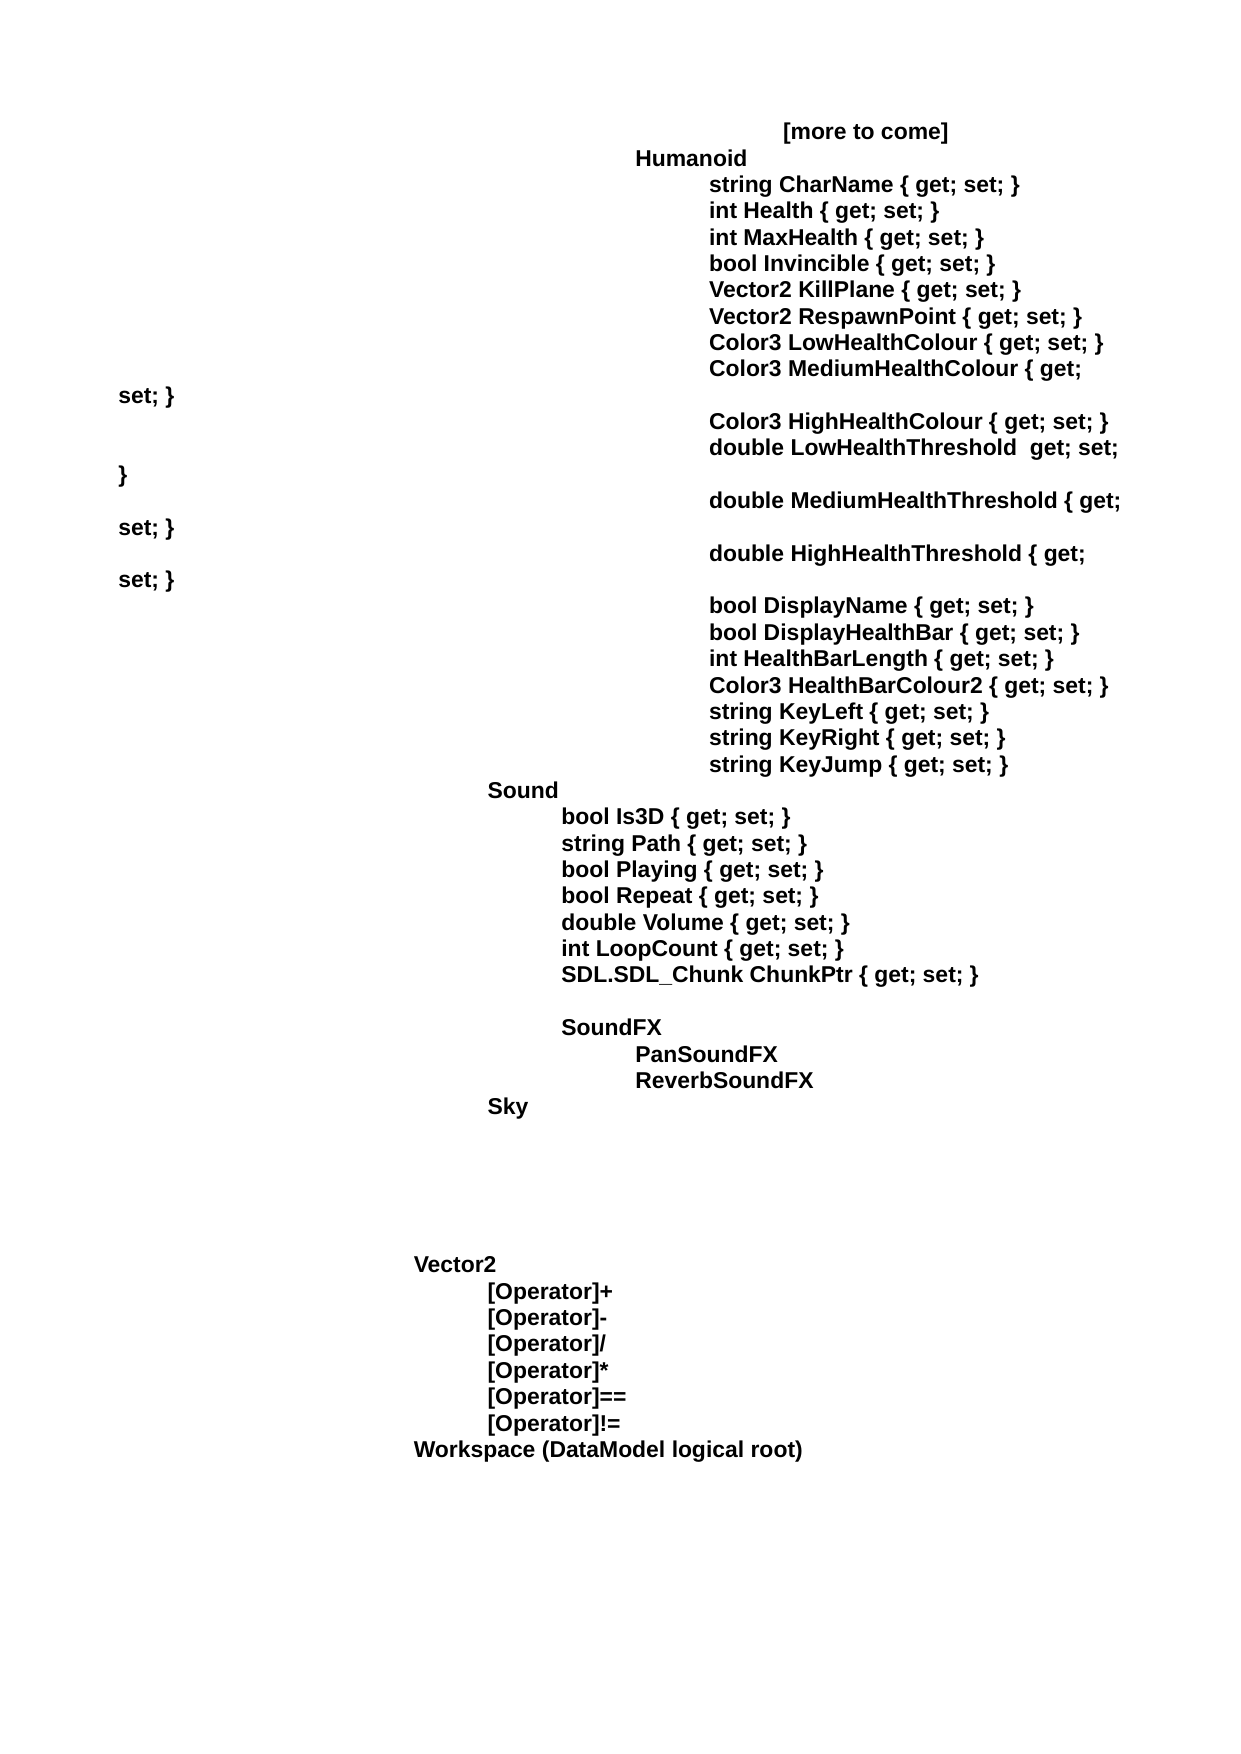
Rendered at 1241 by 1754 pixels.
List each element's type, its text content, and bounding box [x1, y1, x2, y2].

text bool Playing { get; set; } [118, 856, 1122, 882]
text double LowHealthThreshold get; set; } [118, 434, 1122, 487]
text Sky [118, 1093, 1122, 1119]
text string KeyRight { get; set; } [118, 724, 1122, 751]
text SoundFX [118, 1014, 1122, 1041]
text string KeyJump { get; set; } [118, 751, 1122, 777]
text double HighHealthThreshold { get; set; } [118, 540, 1122, 592]
text bool Is3D { get; set; } string Path { get; set; } [118, 803, 1122, 856]
text Vector2 KillPlane { get; set; } [118, 276, 1122, 303]
text Vector2 [118, 1251, 1122, 1278]
text double Volume { get; set; } [118, 909, 1122, 935]
text int Health { get; set; } [118, 197, 1122, 223]
text bool DisplayName { get; set; } [118, 592, 1122, 619]
text PanSoundFX [118, 1041, 1122, 1067]
text string KeyLeft { get; set; } [118, 698, 1122, 724]
text Workspace (DataModel logical root) [118, 1436, 1122, 1488]
text Color3 LowHealthColour { get; set; } [118, 329, 1122, 355]
text bool DisplayHealthBar { get; set; } [118, 619, 1122, 645]
text int MaxHealth { get; set; } [118, 223, 1122, 250]
text Vector2 RespawnPoint { get; set; } [118, 303, 1122, 329]
text [Operator]* [118, 1357, 1122, 1383]
text [Operator]== [118, 1383, 1122, 1409]
text bool Invincible { get; set; } [118, 250, 1122, 276]
text Color3 HealthBarColour2 { get; set; } [118, 672, 1122, 698]
text [more to come] [118, 118, 1122, 144]
text SDL.SDL_Chunk ChunkPtr { get; set; } [118, 961, 1122, 988]
text [Operator]/ [118, 1330, 1122, 1357]
text ReverbSoundFX [118, 1067, 1122, 1093]
text Humanoid [118, 144, 1122, 171]
text int LoopCount { get; set; } [118, 935, 1122, 961]
text [Operator]- [118, 1304, 1122, 1330]
text double MediumHealthThreshold { get; set; } [118, 487, 1122, 540]
text [Operator]+ [118, 1278, 1122, 1304]
text [Operator]!= [118, 1409, 1122, 1436]
text bool Repeat { get; set; } [118, 882, 1122, 909]
text string CharName { get; set; } [118, 171, 1122, 197]
text int HealthBarLength { get; set; } [118, 645, 1122, 672]
text Color3 HighHealthColour { get; set; } [118, 408, 1122, 434]
text Sound [118, 777, 1122, 803]
text Color3 MediumHealthColour { get; set; } [118, 355, 1122, 408]
